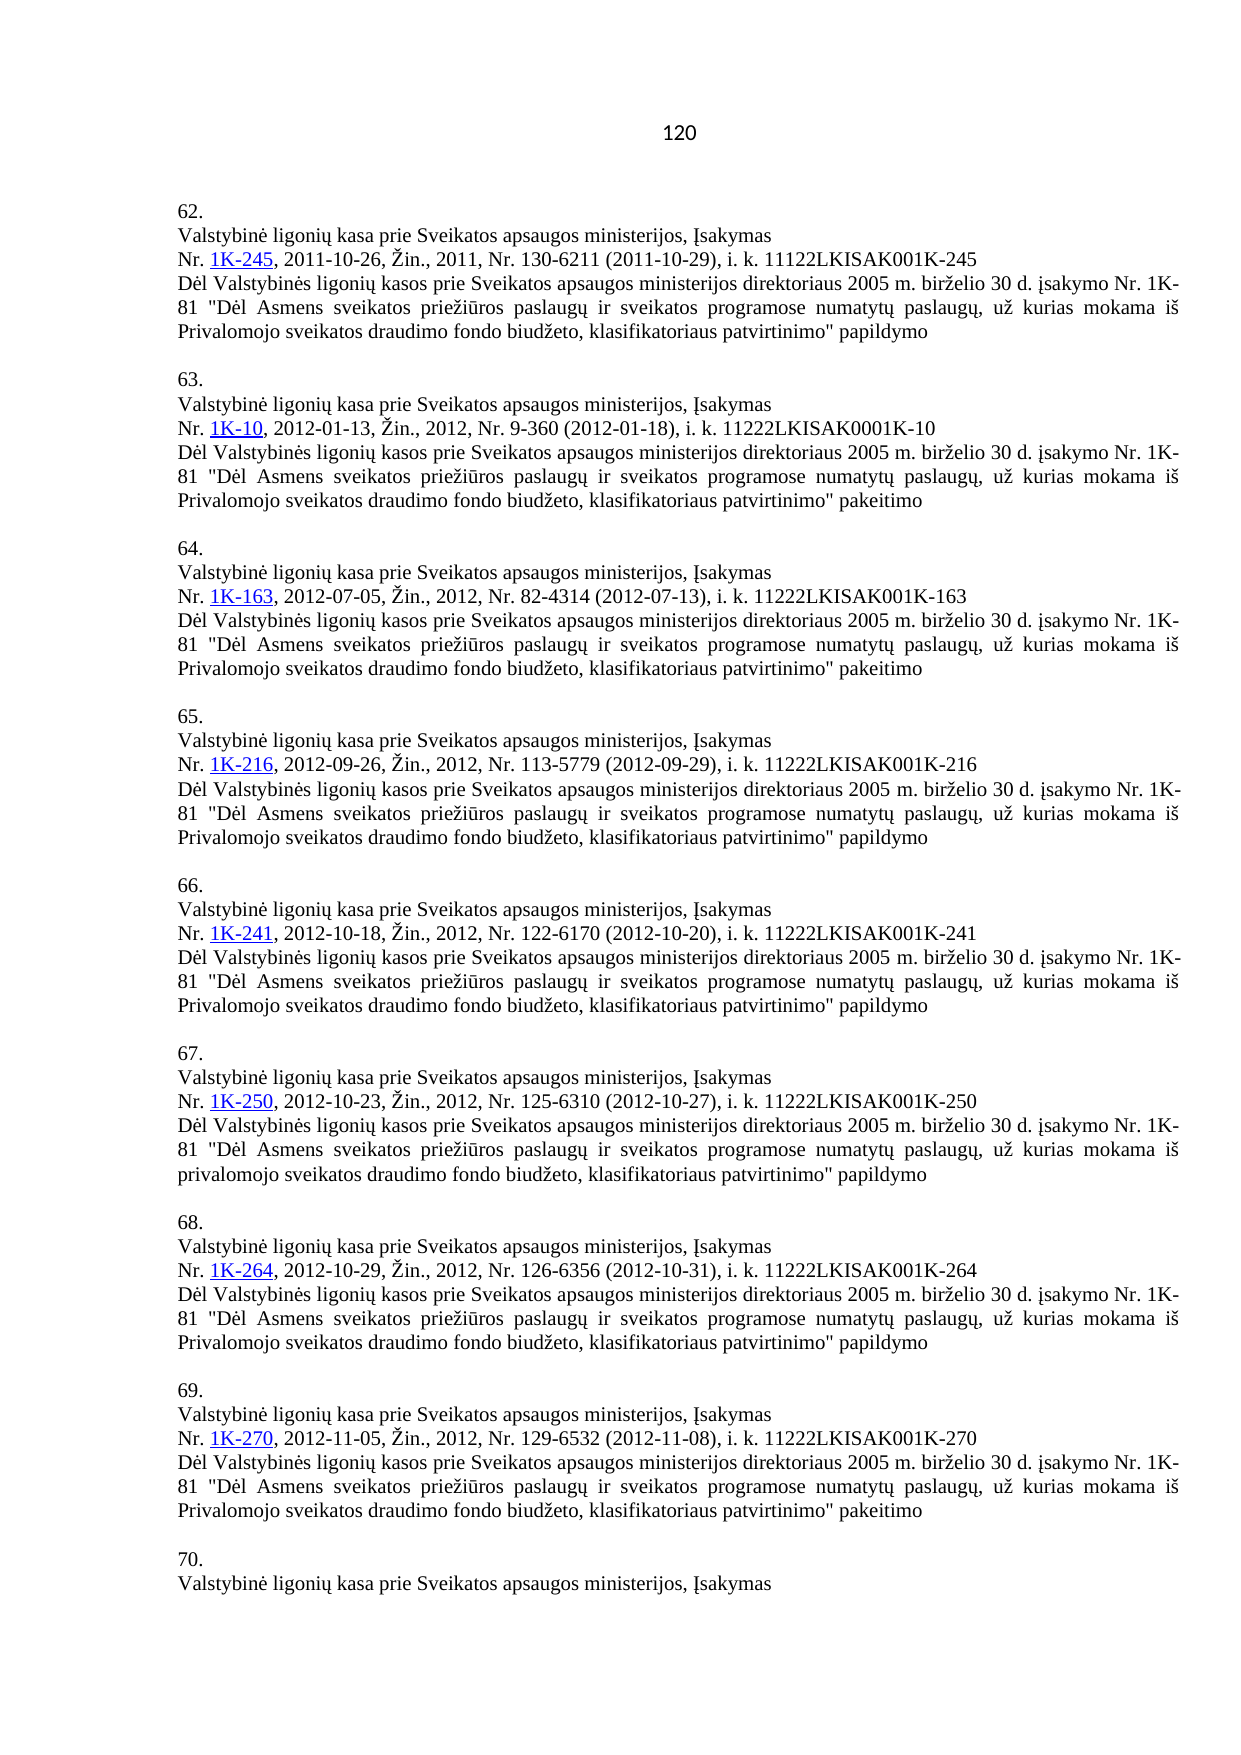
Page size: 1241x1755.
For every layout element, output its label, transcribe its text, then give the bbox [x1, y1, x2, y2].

text Nr. 1K-270, 2012-11-05, Žin., 2012, Nr. 129-6532 (2012-11-08), i. k. 11222LKISAK001K-270 [177, 1426, 1181, 1450]
text Dėl Valstybinės ligonių kasos prie Sveikatos apsaugos ministerijos direktoriaus 2005 m. birželio 30 d. įsakymo Nr. 1K-81 "Dėl Asmens sveikatos priežiūros paslaugų ir sveikatos programose numatytų paslaugų, už kurias mokama iš Privalomojo sveikatos draudimo fondo biudžeto, klasifikatoriaus patvirtinimo" pakeitimo [177, 439, 1181, 512]
text Nr. 1K-163, 2012-07-05, Žin., 2012, Nr. 82-4314 (2012-07-13), i. k. 11222LKISAK001K-163 [177, 584, 1181, 608]
text Dėl Valstybinės ligonių kasos prie Sveikatos apsaugos ministerijos direktoriaus 2005 m. birželio 30 d. įsakymo Nr. 1K-81 "Dėl Asmens sveikatos priežiūros paslaugų ir sveikatos programose numatytų paslaugų, už kurias mokama iš Privalomojo sveikatos draudimo fondo biudžeto, klasifikatoriaus patvirtinimo" papildymo [177, 271, 1181, 343]
text 68. [177, 1209, 1181, 1234]
text Nr. 1K-10, 2012-01-13, Žin., 2012, Nr. 9-360 (2012-01-18), i. k. 11222LKISAK0001K-10 [177, 416, 1181, 439]
text 66. [177, 873, 1181, 897]
text 62. [177, 199, 1181, 223]
text 69. [177, 1378, 1181, 1402]
text Valstybinė ligonių kasa prie Sveikatos apsaugos ministerijos, Įsakymas [177, 1571, 1181, 1594]
text Nr. 1K-264, 2012-10-29, Žin., 2012, Nr. 126-6356 (2012-10-31), i. k. 11222LKISAK001K-264 [177, 1258, 1181, 1282]
text Valstybinė ligonių kasa prie Sveikatos apsaugos ministerijos, Įsakymas [177, 1234, 1181, 1258]
text Nr. 1K-245, 2011-10-26, Žin., 2011, Nr. 130-6211 (2011-10-29), i. k. 11122LKISAK001K-245 [177, 247, 1181, 271]
text 64. [177, 536, 1181, 560]
text Dėl Valstybinės ligonių kasos prie Sveikatos apsaugos ministerijos direktoriaus 2005 m. birželio 30 d. įsakymo Nr. 1K-81 "Dėl Asmens sveikatos priežiūros paslaugų ir sveikatos programose numatytų paslaugų, už kurias mokama iš Privalomojo sveikatos draudimo fondo biudžeto, klasifikatoriaus patvirtinimo" pakeitimo [177, 608, 1181, 680]
text Nr. 1K-241, 2012-10-18, Žin., 2012, Nr. 122-6170 (2012-10-20), i. k. 11222LKISAK001K-241 [177, 921, 1181, 945]
text Valstybinė ligonių kasa prie Sveikatos apsaugos ministerijos, Įsakymas [177, 223, 1181, 247]
text Dėl Valstybinės ligonių kasos prie Sveikatos apsaugos ministerijos direktoriaus 2005 m. birželio 30 d. įsakymo Nr. 1K-81 "Dėl Asmens sveikatos priežiūros paslaugų ir sveikatos programose numatytų paslaugų, už kurias mokama iš Privalomojo sveikatos draudimo fondo biudžeto, klasifikatoriaus patvirtinimo" papildymo [177, 776, 1181, 849]
text Valstybinė ligonių kasa prie Sveikatos apsaugos ministerijos, Įsakymas [177, 1065, 1181, 1089]
text Dėl Valstybinės ligonių kasos prie Sveikatos apsaugos ministerijos direktoriaus 2005 m. birželio 30 d. įsakymo Nr. 1K-81 "Dėl Asmens sveikatos priežiūros paslaugų ir sveikatos programose numatytų paslaugų, už kurias mokama iš Privalomojo sveikatos draudimo fondo biudžeto, klasifikatoriaus patvirtinimo" pakeitimo [177, 1450, 1181, 1522]
text Valstybinė ligonių kasa prie Sveikatos apsaugos ministerijos, Įsakymas [177, 391, 1181, 416]
text Valstybinė ligonių kasa prie Sveikatos apsaugos ministerijos, Įsakymas [177, 560, 1181, 584]
text Dėl Valstybinės ligonių kasos prie Sveikatos apsaugos ministerijos direktoriaus 2005 m. birželio 30 d. įsakymo Nr. 1K-81 "Dėl Asmens sveikatos priežiūros paslaugų ir sveikatos programose numatytų paslaugų, už kurias mokama iš privalomojo sveikatos draudimo fondo biudžeto, klasifikatoriaus patvirtinimo" papildymo [177, 1113, 1181, 1186]
text Nr. 1K-216, 2012-09-26, Žin., 2012, Nr. 113-5779 (2012-09-29), i. k. 11222LKISAK001K-216 [177, 752, 1181, 776]
text Dėl Valstybinės ligonių kasos prie Sveikatos apsaugos ministerijos direktoriaus 2005 m. birželio 30 d. įsakymo Nr. 1K-81 "Dėl Asmens sveikatos priežiūros paslaugų ir sveikatos programose numatytų paslaugų, už kurias mokama iš Privalomojo sveikatos draudimo fondo biudžeto, klasifikatoriaus patvirtinimo" papildymo [177, 1282, 1181, 1354]
text Nr. 1K-250, 2012-10-23, Žin., 2012, Nr. 125-6310 (2012-10-27), i. k. 11222LKISAK001K-250 [177, 1089, 1181, 1113]
text 70. [177, 1546, 1181, 1571]
text Dėl Valstybinės ligonių kasos prie Sveikatos apsaugos ministerijos direktoriaus 2005 m. birželio 30 d. įsakymo Nr. 1K-81 "Dėl Asmens sveikatos priežiūros paslaugų ir sveikatos programose numatytų paslaugų, už kurias mokama iš Privalomojo sveikatos draudimo fondo biudžeto, klasifikatoriaus patvirtinimo" papildymo [177, 945, 1181, 1017]
text Valstybinė ligonių kasa prie Sveikatos apsaugos ministerijos, Įsakymas [177, 728, 1181, 752]
text 67. [177, 1041, 1181, 1065]
text Valstybinė ligonių kasa prie Sveikatos apsaugos ministerijos, Įsakymas [177, 897, 1181, 921]
text Valstybinė ligonių kasa prie Sveikatos apsaugos ministerijos, Įsakymas [177, 1402, 1181, 1426]
text 65. [177, 704, 1181, 728]
text 63. [177, 367, 1181, 391]
